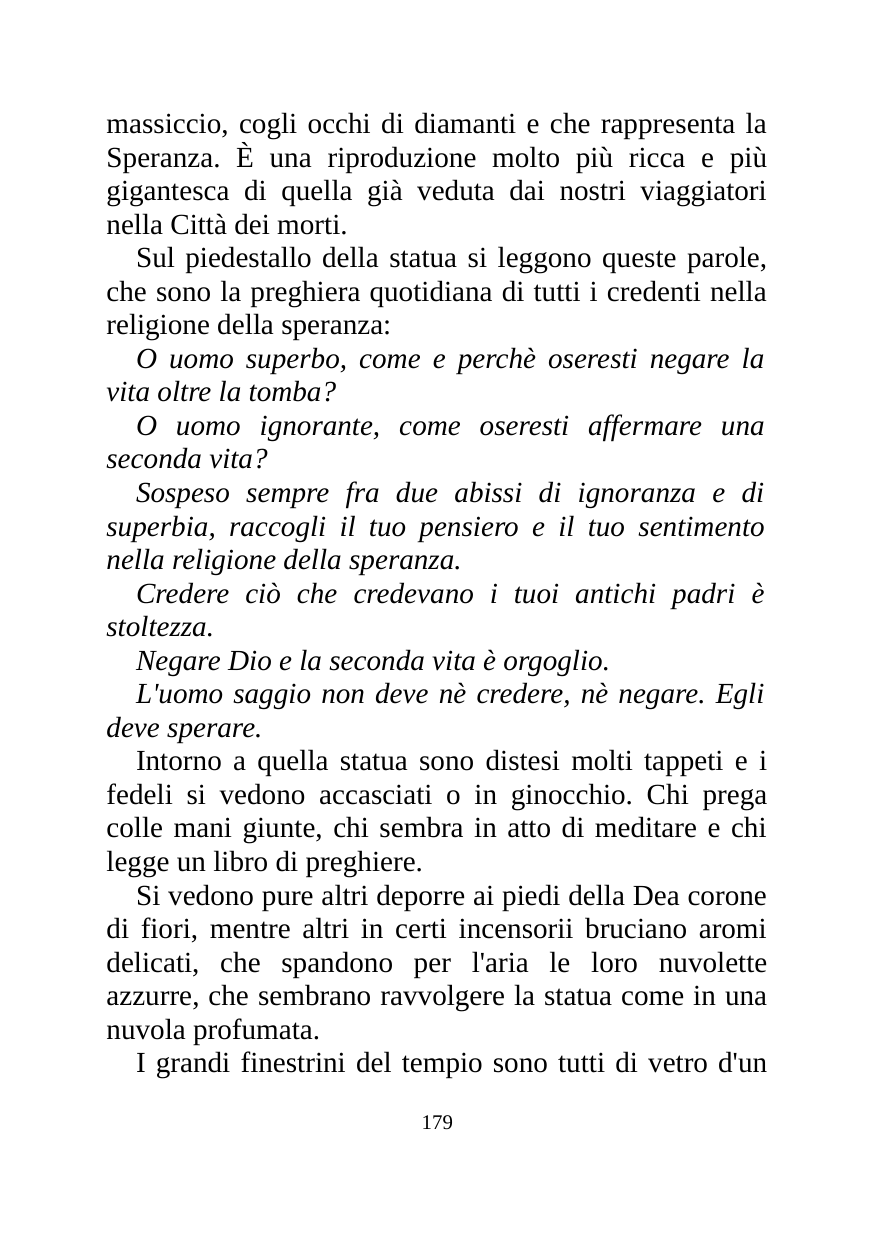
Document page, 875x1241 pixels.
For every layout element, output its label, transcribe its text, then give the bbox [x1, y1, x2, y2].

text I grandi finestrini del tempio sono tutti di vetro d'un [106, 1045, 768, 1079]
text O uomo ignorante, come oseresti affermare una seconda vita? [106, 408, 768, 475]
text Credere ciò che credevano i tuoi antichi padri è stoltezza. [106, 576, 768, 643]
text Intorno a quella statua sono distesi molti tappeti e i fedeli si vedono accasciati o in ginocchio. Chi prega colle mani giunte, chi sembra in atto di meditare e chi legge un libro di preghiere. [106, 743, 768, 878]
text Si vedono pure altri deporre ai piedi della Dea corone di fiori, mentre altri in certi incensorii bruciano aromi delicati, che spandono per l'aria le loro nuvolette azzurre, che sembrano ravvolgere la statua come in una nuvola profumata. [106, 878, 768, 1045]
text O uomo superbo, come e perchè oseresti negare la vita oltre la tomba? [106, 341, 768, 408]
text Sospeso sempre fra due abissi di ignoranza e di superbia, raccogli il tuo pensiero e il tuo sentimento nella religione della speranza. [106, 475, 768, 576]
text massiccio, cogli occhi di diamanti e che rappresenta la Speranza. È una riproduzione molto più ricca e più gigantesca di quella già veduta dai nostri viaggiatori nella Città dei morti. [106, 106, 768, 240]
text Negare Dio e la seconda vita è orgoglio. [106, 643, 768, 676]
text Sul piedestallo della statua si leggono queste parole, che sono la preghiera quotidiana di tutti i credenti nella religione della speranza: [106, 240, 768, 341]
text L'uomo saggio non deve nè credere, nè negare. Egli deve sperare. [106, 676, 768, 743]
